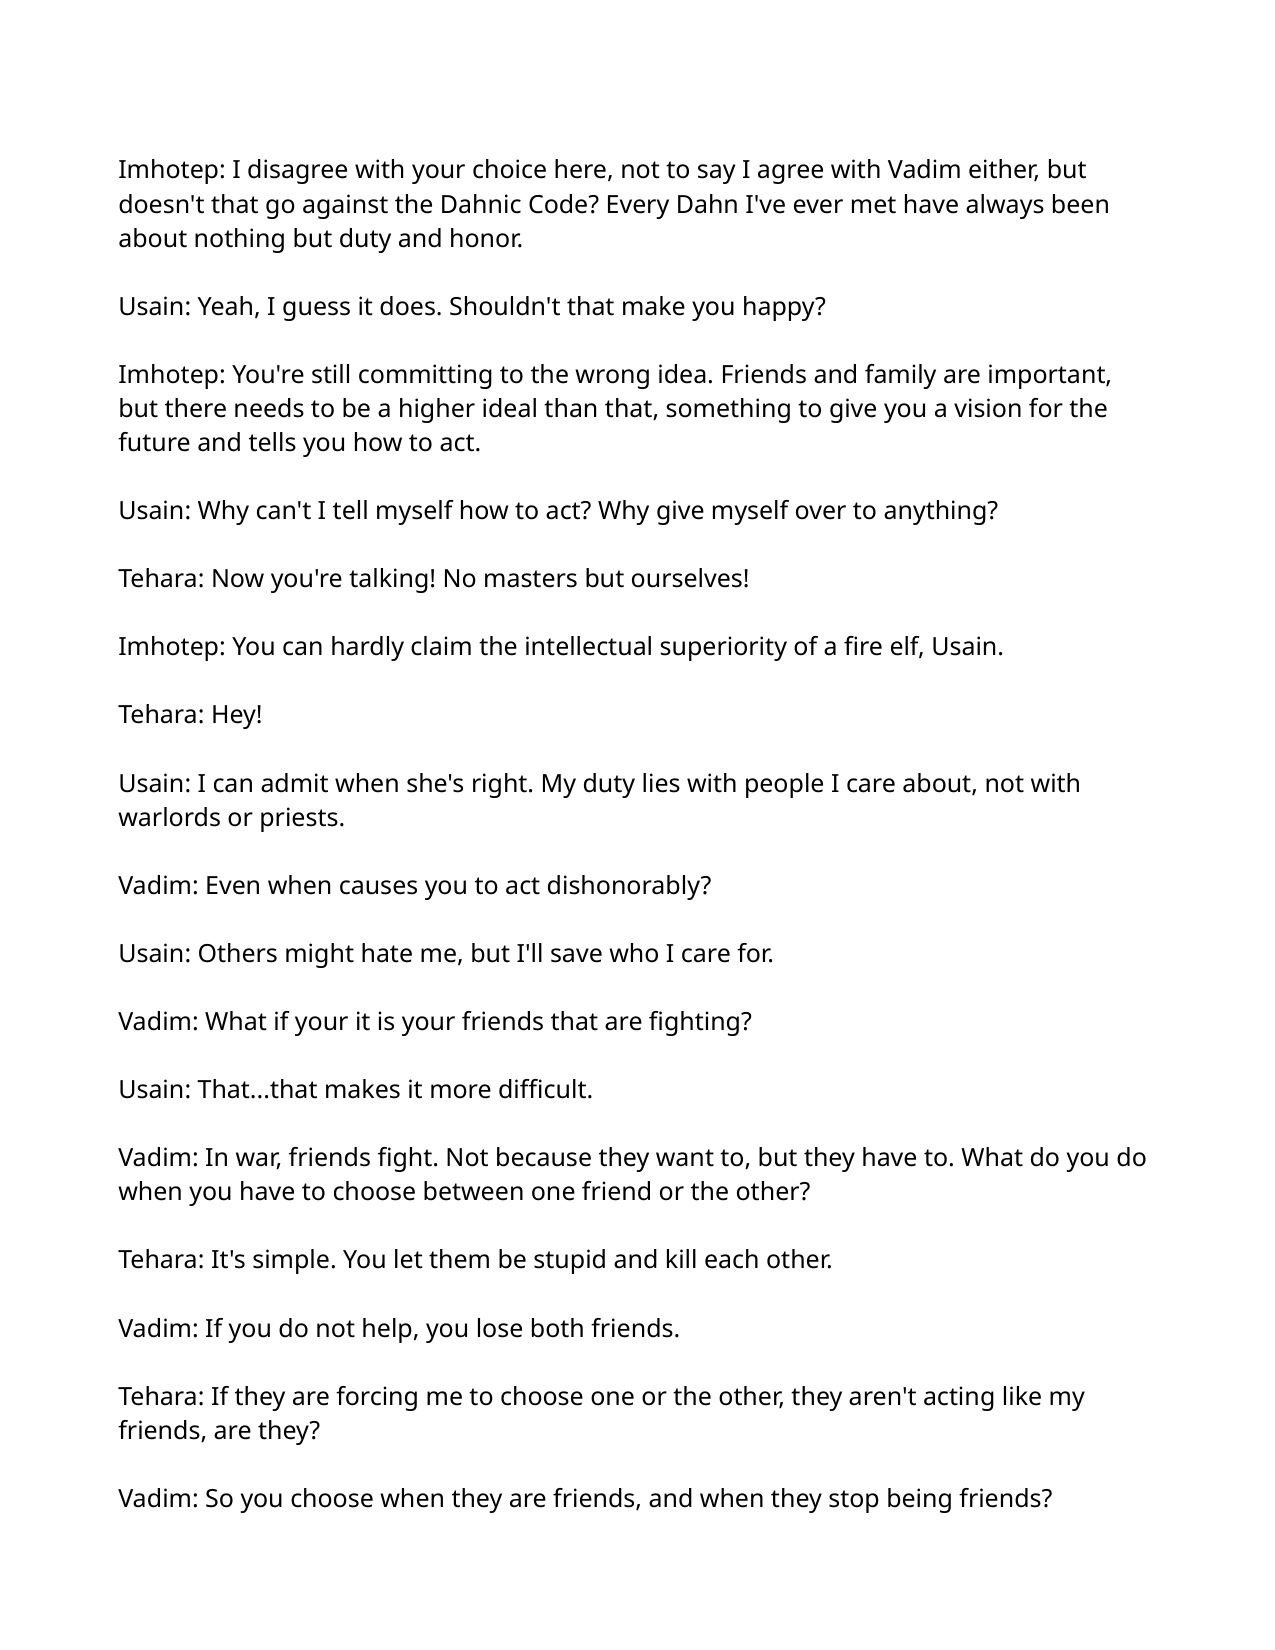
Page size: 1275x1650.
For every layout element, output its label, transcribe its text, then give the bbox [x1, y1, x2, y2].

text Tehara: If they are forcing me to choose one or the other, they aren't acting like my friends, are they? [118, 1378, 1157, 1447]
text Usain: Yeah, I guess it does. Shouldn't that make you happy? [118, 288, 1157, 322]
text Tehara: It's simple. You let them be stupid and kill each other. [118, 1242, 1157, 1276]
text Usain: That...that makes it more difficult. [118, 1072, 1157, 1106]
text Vadim: Even when causes you to act dishonorably? [118, 867, 1157, 902]
text Imhotep: You're still committing to the wrong idea. Friends and family are important, but there needs to be a higher ideal than that, something to give you a vision for the future and tells you how to act. [118, 357, 1157, 459]
text Imhotep: I disagree with your choice here, not to say I agree with Vadim either, but doesn't that go against the Dahnic Code? Every Dahn I've ever met have always been about nothing but duty and honor. [118, 152, 1157, 254]
text Tehara: Hey! [118, 697, 1157, 731]
text Vadim: If you do not help, you lose both friends. [118, 1310, 1157, 1344]
text Vadim: What if your it is your friends that are fighting? [118, 1004, 1157, 1038]
text Usain: Why can't I tell myself how to act? Why give myself over to anything? [118, 493, 1157, 527]
text Vadim: So you choose when they are friends, and when they stop being friends? [118, 1481, 1157, 1515]
text Usain: I can admit when she's right. My duty lies with people I care about, not with warlords or priests. [118, 765, 1157, 833]
text Vadim: In war, friends fight. Not because they want to, but they have to. What do you do when you have to choose between one friend or the other? [118, 1140, 1157, 1208]
text Imhotep: You can hardly claim the intellectual superiority of a fire elf, Usain. [118, 629, 1157, 663]
text Usain: Others might hate me, but I'll save who I care for. [118, 936, 1157, 970]
text Tehara: Now you're talking! No masters but ourselves! [118, 561, 1157, 595]
